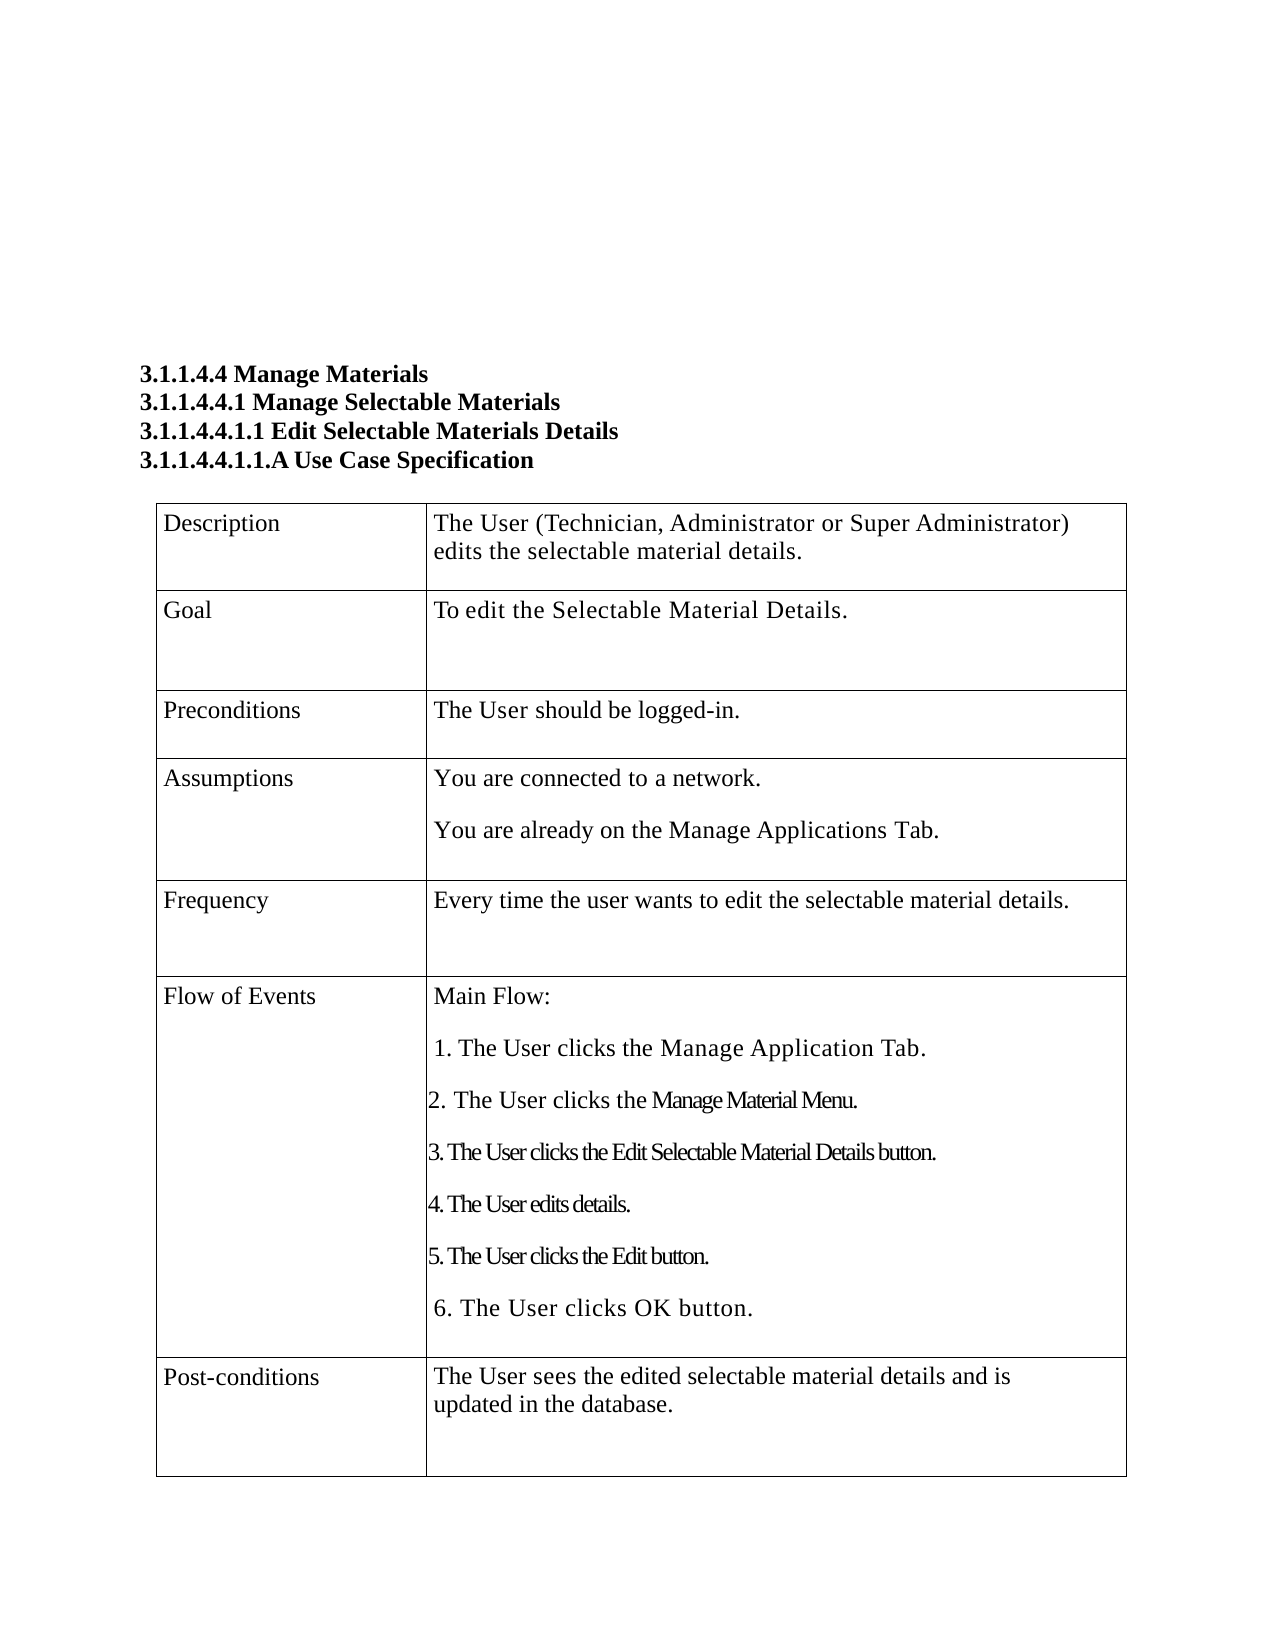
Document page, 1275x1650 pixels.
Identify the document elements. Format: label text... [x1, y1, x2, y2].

text 3.1.1.4.4.1.1.A Use Case Specification [139, 445, 1135, 474]
text 3.1.1.4.4.1.1 Edit Selectable Materials Details [139, 416, 1135, 445]
table_cell Preconditions [157, 691, 426, 758]
table_cell To edit the Selectable Material Details. [427, 591, 1126, 690]
text 3.1.1.4.4.1 Manage Selectable Materials [139, 387, 1135, 416]
text 3.1.1.4.4 Manage Materials [139, 359, 1135, 387]
table_cell Every time the user wants to edit the selectable material details. [427, 881, 1126, 976]
table_cell Goal [157, 591, 426, 690]
table_header Description [157, 504, 426, 590]
table_cell Frequency [157, 881, 426, 976]
table_cell The User sees the edited selectable material details and is updated in the database. [427, 1358, 1126, 1476]
table_cell The User should be logged-in. [427, 691, 1126, 758]
table_header The User (Technician, Administrator or Super Administrator) edits the selectable material details. [427, 504, 1126, 590]
table_cell Main Flow: 1. The User clicks the Manage Application Tab. 2. The User clicks the Manage Material Menu. 3. The User clicks the Edit Selectable Material Details button. 4. The User edits details. 5. The User clicks the Edit button. 6. The User clicks OK button. [427, 977, 1126, 1357]
table_cell Assumptions [157, 759, 426, 880]
table_cell Post-conditions [157, 1358, 426, 1476]
table_cell Flow of Events [157, 977, 426, 1357]
table_cell You are connected to a network. You are already on the Manage Applications Tab. [427, 759, 1126, 880]
